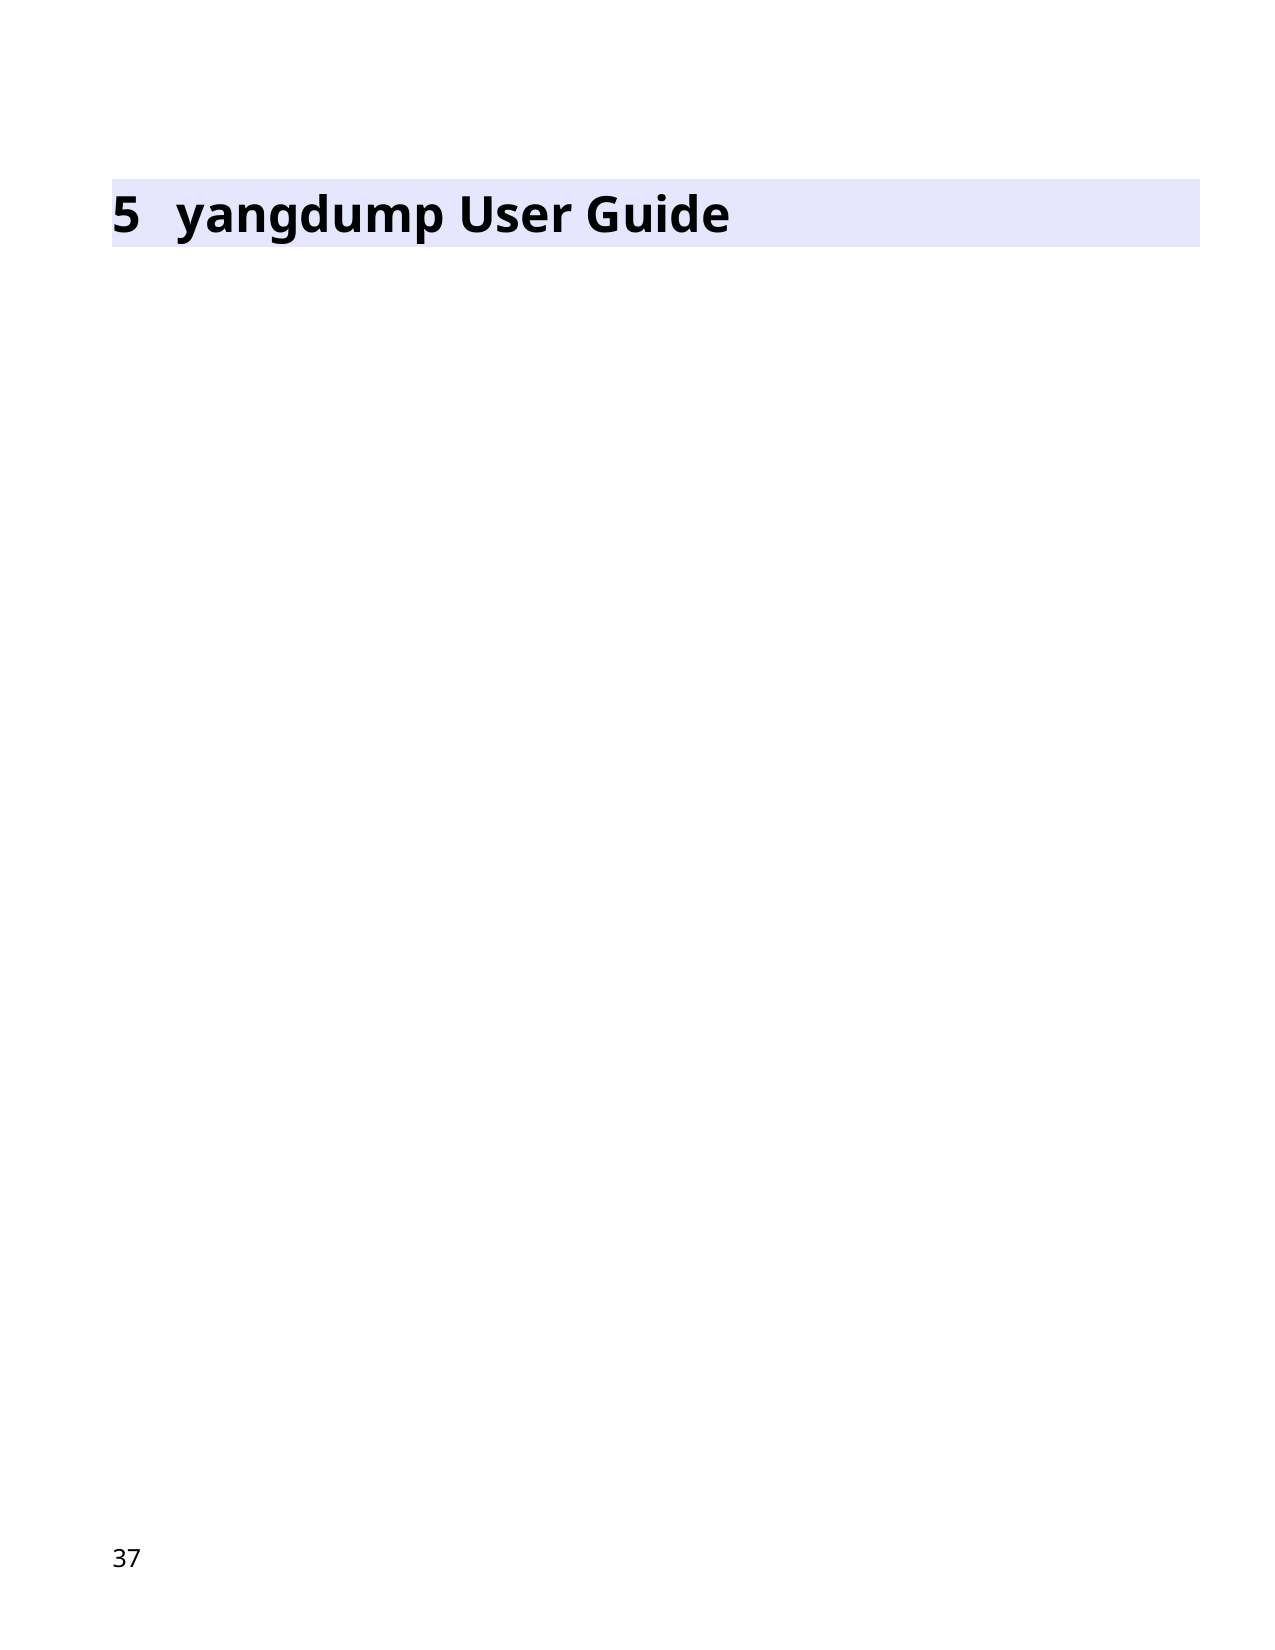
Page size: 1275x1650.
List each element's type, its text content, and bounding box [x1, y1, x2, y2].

subtitle yangdump User Guide [112, 179, 1200, 247]
